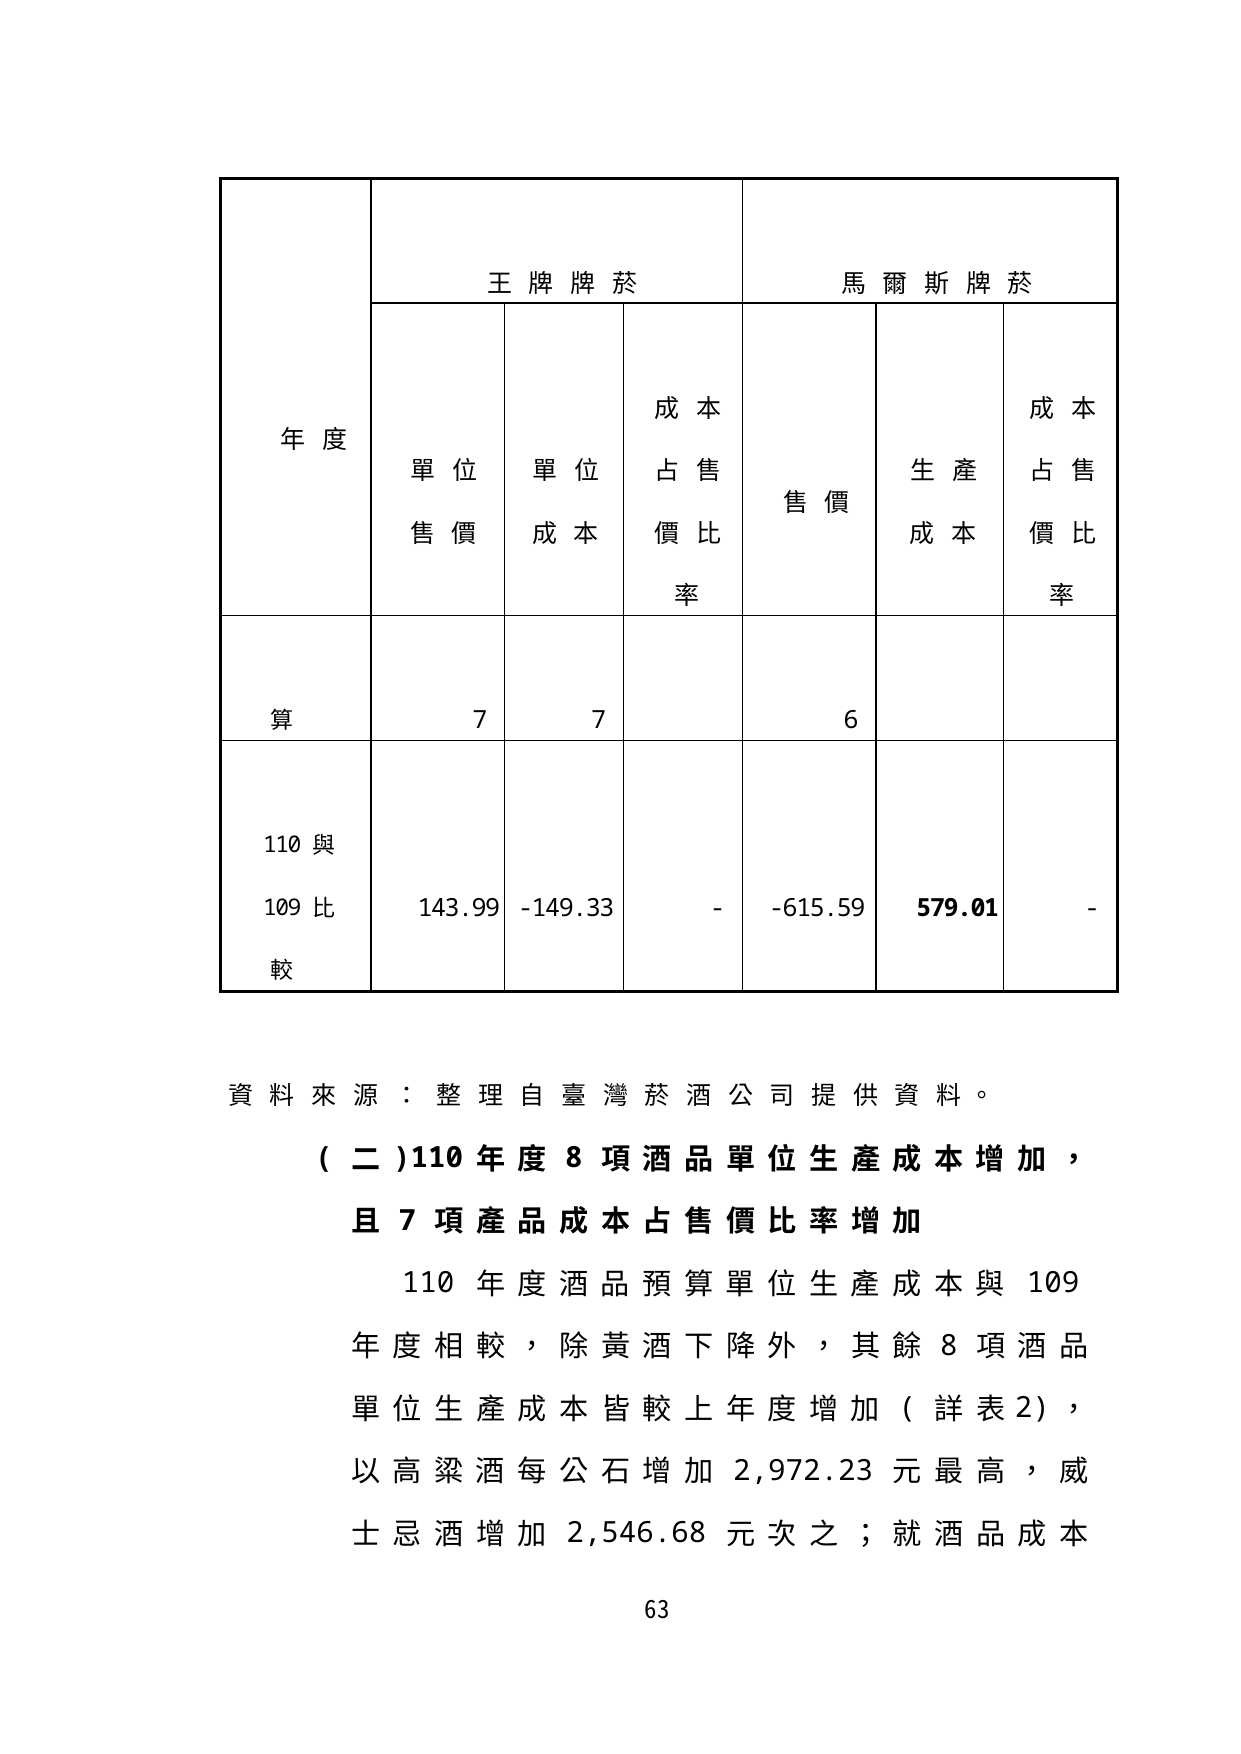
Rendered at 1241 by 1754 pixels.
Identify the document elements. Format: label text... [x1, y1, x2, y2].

table_cell 143.99 [372, 741, 504, 990]
table_cell 單位售價 [372, 304, 504, 615]
text (二)110年度8項酒品單位生產成本增加，且7項產品成本占售價比率增加 [278, 1115, 1094, 1240]
table_cell 7 [505, 616, 623, 740]
table_cell 售價 [743, 304, 875, 615]
table_cell 6 [743, 616, 875, 740]
table_cell 算 [222, 616, 370, 740]
table_cell - [624, 741, 742, 990]
text 110年度酒品預算單位生產成本與109年度相較，除黃酒下降外，其餘8項酒品單位生產成本皆較上年度增加(詳表2)，以高粱酒每公石增加2,972.23元最高，威士忌酒增加2,546.68元次之；就酒品成本 [308, 1240, 1094, 1552]
table_cell -615.59 [743, 741, 875, 990]
text 資料來源：整理自臺灣菸酒公司提供資料。 [219, 1052, 1094, 1115]
table_cell 7 [372, 616, 504, 740]
table_cell [624, 616, 742, 740]
table_cell 成本占售價比率 [624, 304, 742, 615]
table_cell 成本占售價比率 [1004, 304, 1116, 615]
table_cell 單位成本 [505, 304, 623, 615]
table_cell 110與109比較 [222, 741, 370, 990]
table_cell - [1004, 741, 1116, 990]
table_cell 生產成本 [877, 304, 1003, 615]
table_header 馬爾斯牌菸 [743, 180, 1116, 302]
table_cell [877, 616, 1003, 740]
table_header 年度 [222, 180, 370, 615]
table_cell -149.33 [505, 741, 623, 990]
table_cell [1004, 616, 1116, 740]
table_header 王牌牌菸 [372, 180, 742, 302]
table_cell 579.01 [877, 741, 1003, 990]
